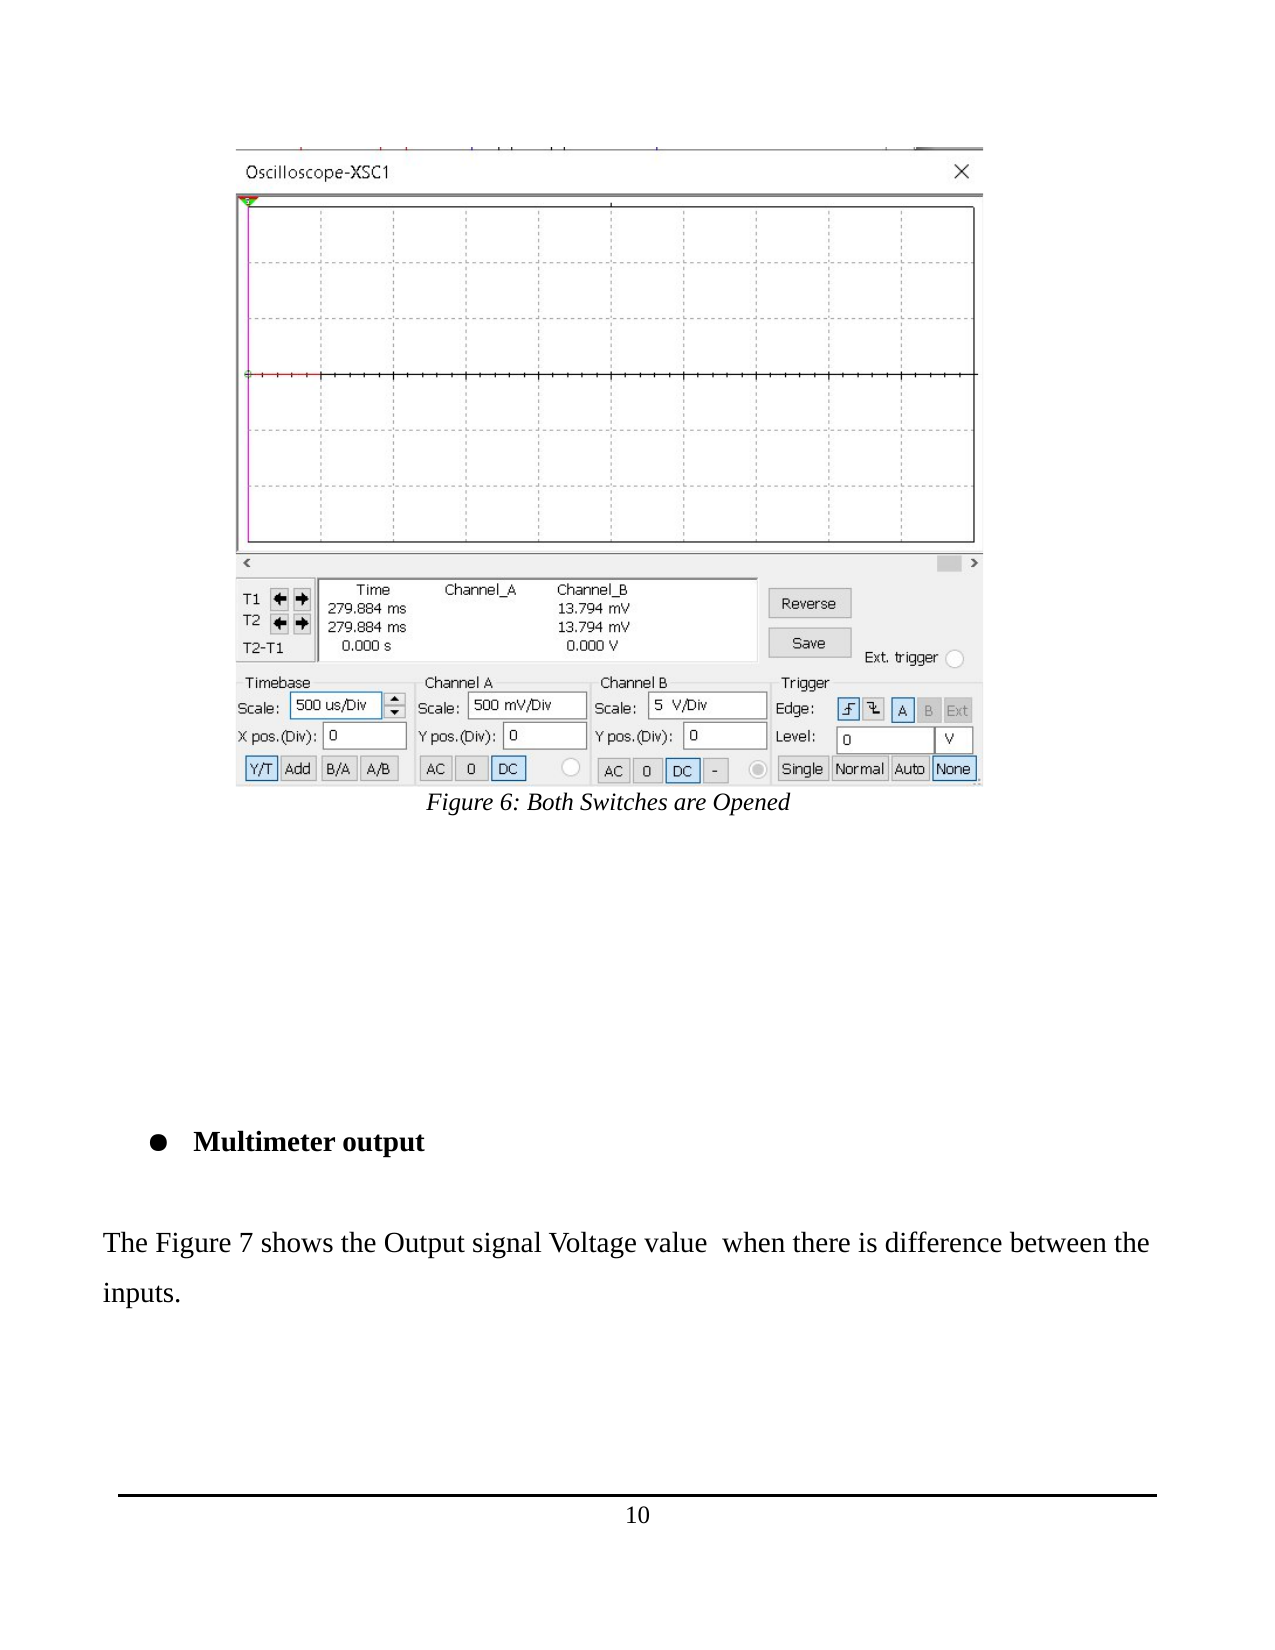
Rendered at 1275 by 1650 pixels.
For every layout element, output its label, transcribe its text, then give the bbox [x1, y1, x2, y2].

text Figure 6: Both Switches are Opened [236, 787, 983, 815]
picture [235, 147, 984, 787]
list Multimeter output [118, 1124, 1157, 1158]
text The Figure 7 shows the Output signal Voltage value when there is difference between the inputs. [103, 1225, 1157, 1309]
